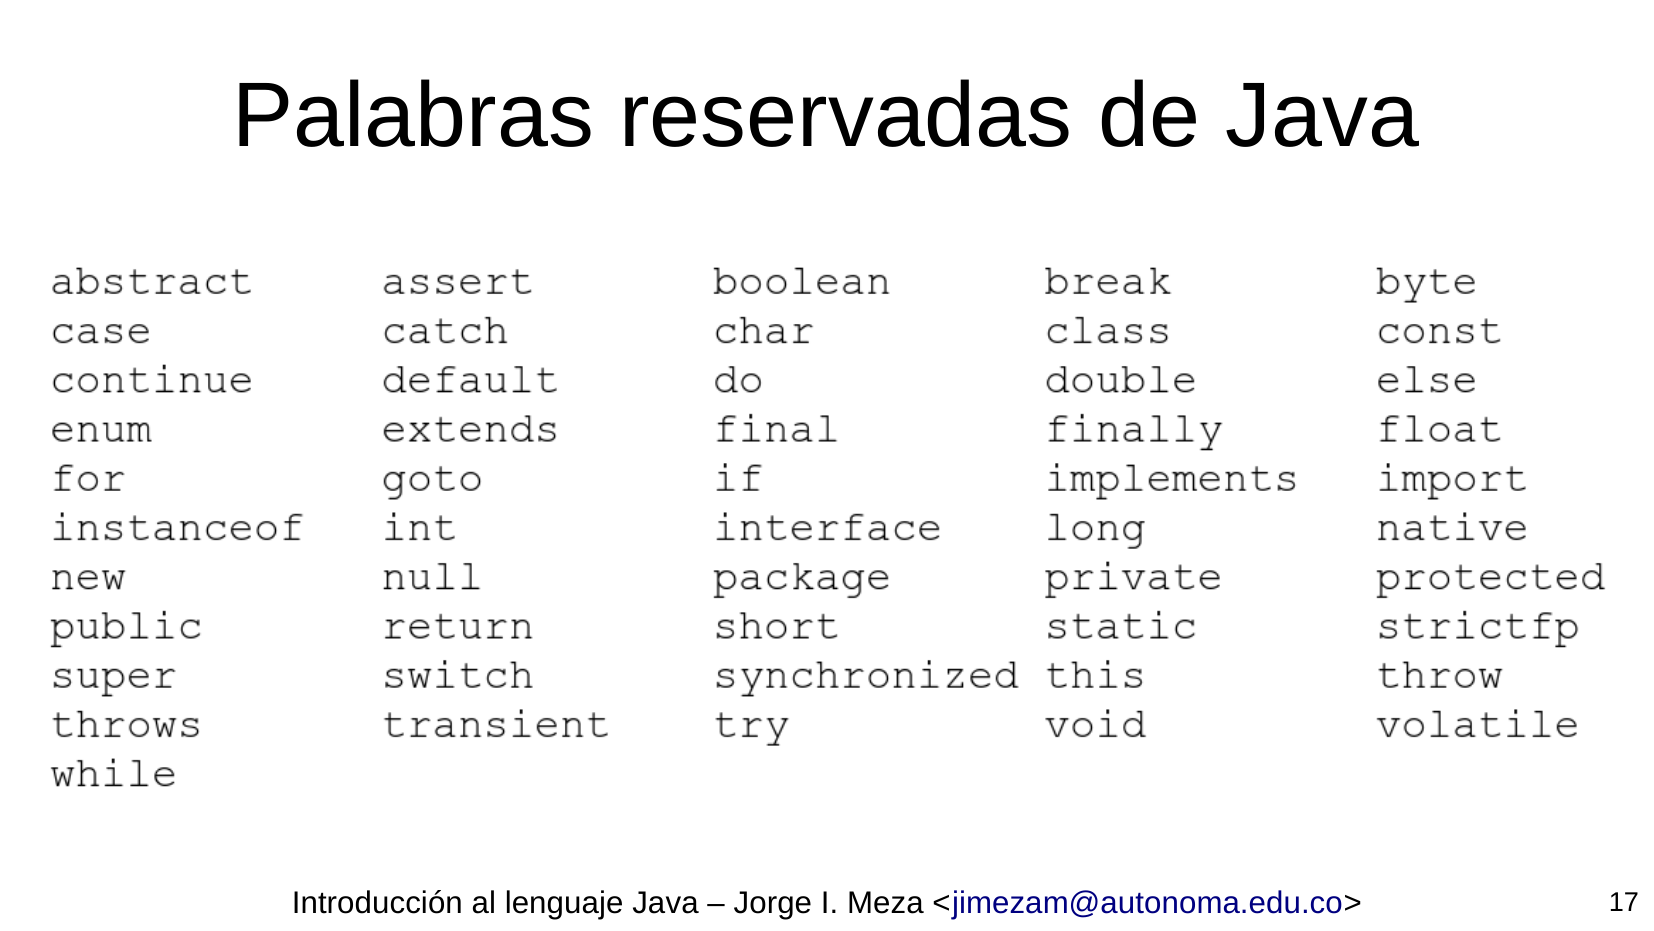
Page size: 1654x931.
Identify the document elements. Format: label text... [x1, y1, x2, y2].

picture [20, 239, 1642, 811]
title Palabras reservadas de Java [82, 37, 1571, 193]
